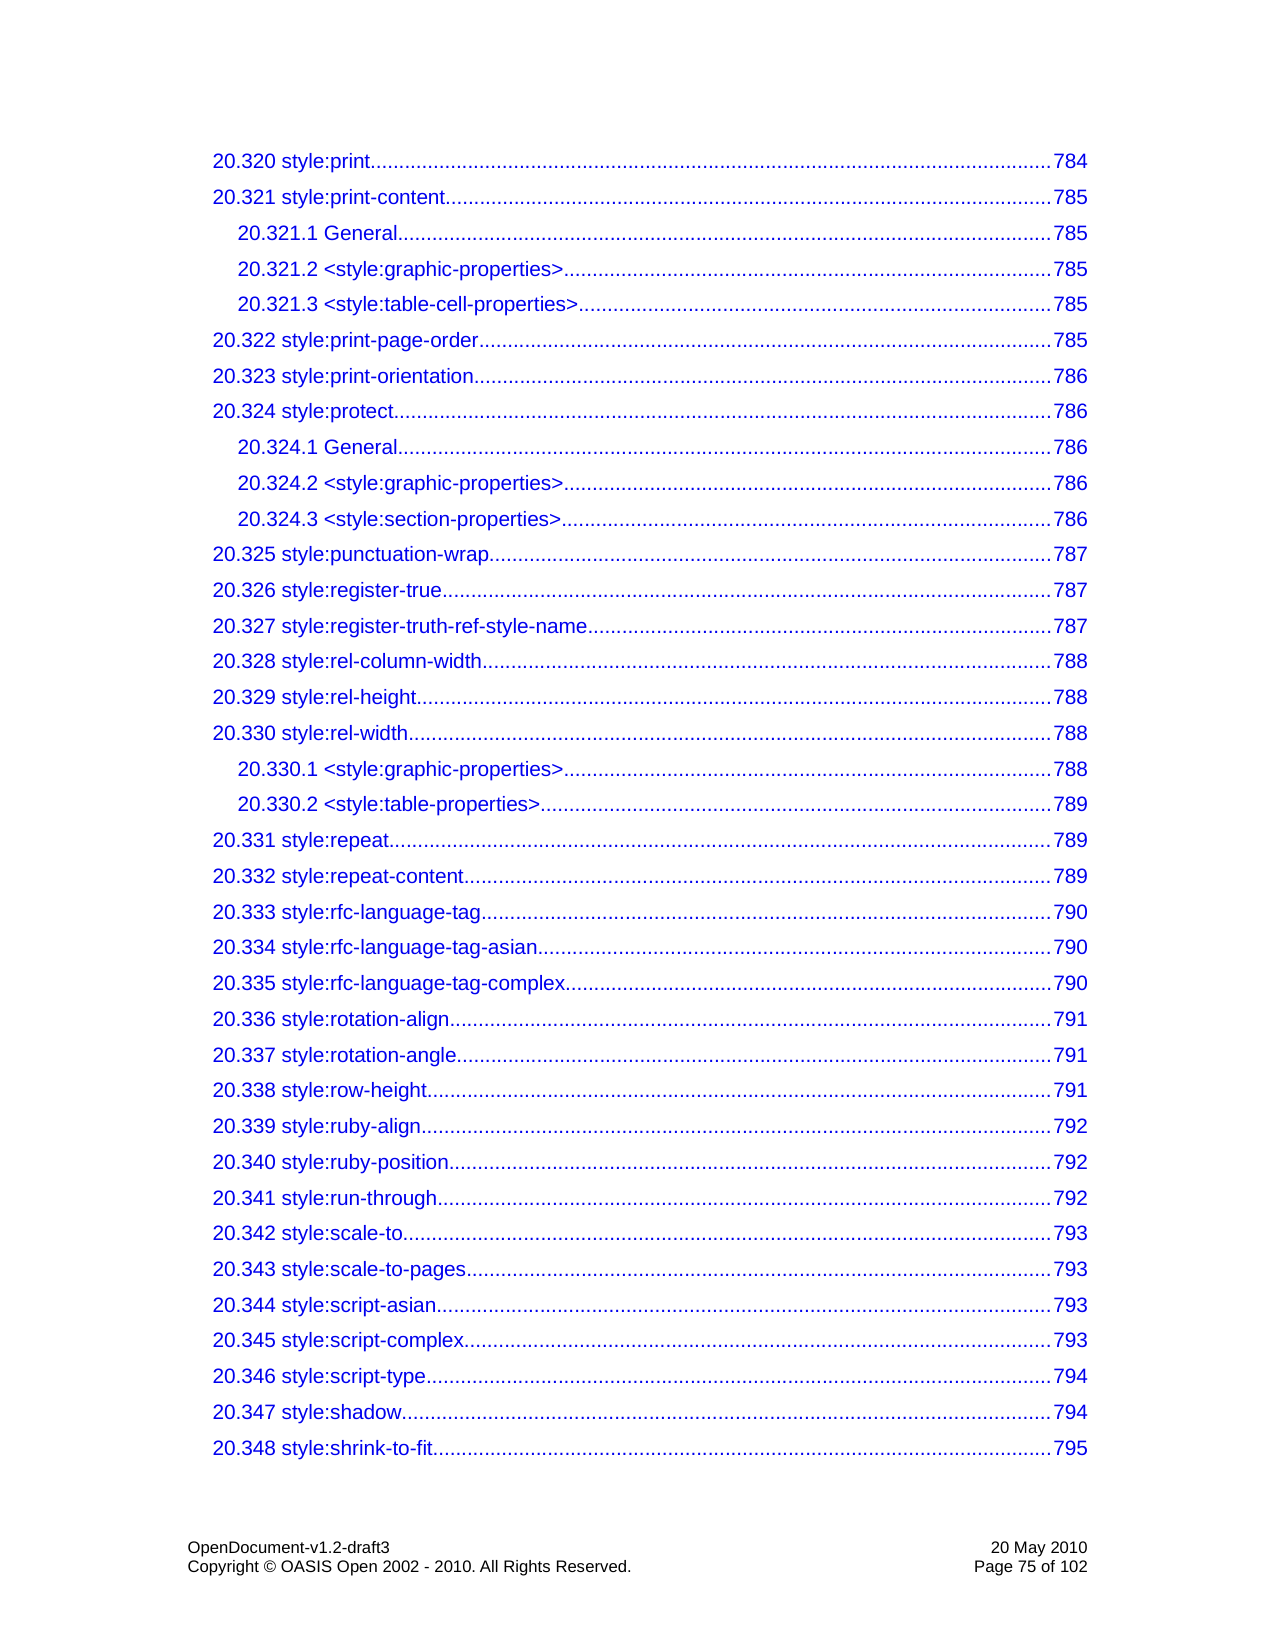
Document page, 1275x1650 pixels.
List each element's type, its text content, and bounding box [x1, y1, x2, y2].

text 20.322 style:print-page-order 785 [212, 329, 1088, 352]
text 20.342 style:scale-to 793 [212, 1222, 1088, 1245]
text 20.346 style:script-type 794 [212, 1365, 1088, 1388]
text 20.341 style:run-through 792 [212, 1186, 1088, 1209]
text 20.320 style:print 784 [212, 150, 1088, 173]
text 20.330.2 <style:table-properties> 789 [237, 793, 1088, 816]
text 20.335 style:rfc-language-tag-complex 790 [212, 972, 1088, 995]
text 20.321 style:print-content 785 [212, 186, 1088, 209]
text 20.348 style:shrink-to-fit 795 [212, 1436, 1088, 1459]
text 20.336 style:rotation-align 791 [212, 1007, 1088, 1031]
text 20.328 style:rel-column-width 788 [212, 650, 1088, 673]
text 20.323 style:print-orientation 786 [212, 364, 1088, 388]
text 20.333 style:rfc-language-tag 790 [212, 900, 1088, 923]
text 20.330.1 <style:graphic-properties> 788 [237, 757, 1088, 781]
text 20.326 style:register-true 787 [212, 579, 1088, 602]
text 20.324.1 General 786 [237, 436, 1088, 459]
text 20.324.3 <style:section-properties> 786 [237, 507, 1088, 531]
text 20.344 style:script-asian 793 [212, 1293, 1088, 1317]
text 20.327 style:register-truth-ref-style-name 787 [212, 614, 1088, 638]
text 20.345 style:script-complex 793 [212, 1329, 1088, 1352]
text 20.347 style:shadow 794 [212, 1401, 1088, 1424]
text 20.329 style:rel-height 788 [212, 686, 1088, 709]
text 20.338 style:row-height 791 [212, 1079, 1088, 1102]
text 20.334 style:rfc-language-tag-asian 790 [212, 936, 1088, 959]
text 20.340 style:ruby-position 792 [212, 1150, 1088, 1174]
text 20.337 style:rotation-angle 791 [212, 1043, 1088, 1066]
text 20.331 style:repeat 789 [212, 829, 1088, 852]
text 20.330 style:rel-width 788 [212, 722, 1088, 745]
text 20.321.1 General 785 [237, 221, 1088, 245]
text 20.321.2 <style:graphic-properties> 785 [237, 257, 1088, 280]
text 20.332 style:repeat-content 789 [212, 864, 1088, 888]
text 20.325 style:punctuation-wrap 787 [212, 543, 1088, 566]
text 20.324 style:protect 786 [212, 400, 1088, 423]
text 20.321.3 <style:table-cell-properties> 785 [237, 293, 1088, 316]
text 20.324.2 <style:graphic-properties> 786 [237, 472, 1088, 495]
text 20.339 style:ruby-align 792 [212, 1115, 1088, 1138]
text 20.343 style:scale-to-pages 793 [212, 1258, 1088, 1281]
